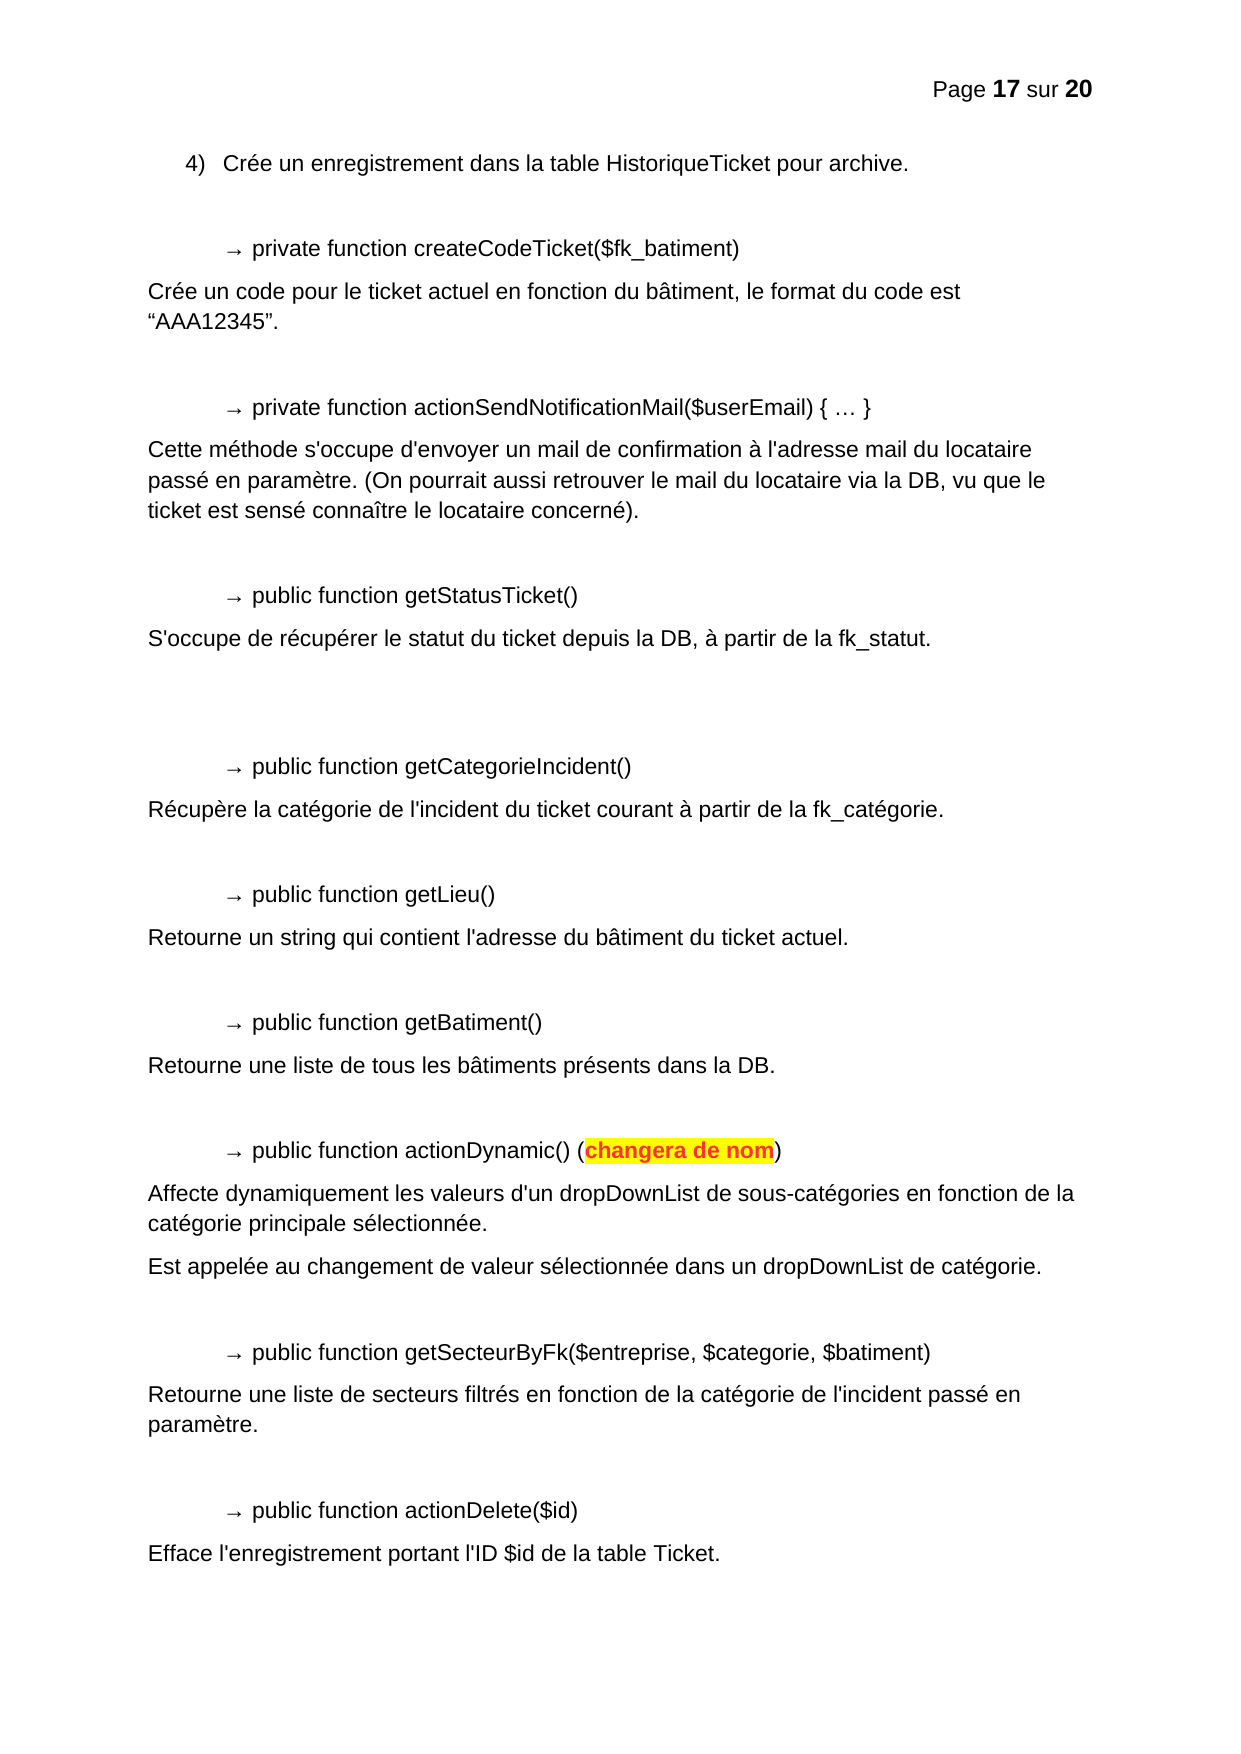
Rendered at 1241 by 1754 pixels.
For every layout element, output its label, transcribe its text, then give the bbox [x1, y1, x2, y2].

text → public function actionDelete($id) [148, 1497, 1092, 1523]
text → public function getBatiment() [148, 1009, 1092, 1036]
text → private function actionSendNotificationMail($userEmail) { … } [148, 394, 1092, 420]
text → public function getSecteurByFk($entreprise, $categorie, $batiment) [148, 1338, 1092, 1365]
text Efface l'enregistrement portant l'ID $id de la table Ticket. [148, 1539, 1092, 1566]
list Crée un enregistrement dans la table HistoriqueTicket pour archive. [185, 150, 1092, 176]
text → public function getCategorieIncident() [148, 753, 1092, 779]
text S'occupe de récupérer le statut du ticket depuis la DB, à partir de la fk_statut. [148, 625, 1092, 651]
text Retourne une liste de tous les bâtiments présents dans la DB. [148, 1052, 1092, 1078]
text → public function getStatusTicket() [148, 582, 1092, 609]
text Retourne un string qui contient l'adresse du bâtiment du ticket actuel. [148, 924, 1092, 950]
text Retourne une liste de secteurs filtrés en fonction de la catégorie de l'incident passé en paramètre. [148, 1381, 1092, 1438]
text → public function actionDynamic() (changera de nom) [148, 1137, 1092, 1164]
text → public function getLieu() [148, 881, 1092, 908]
text Récupère la catégorie de l'incident du ticket courant à partir de la fk_catégorie. [148, 796, 1092, 822]
text Est appelée au changement de valeur sélectionnée dans un dropDownList de catégorie. [148, 1253, 1092, 1279]
text Crée un code pour le ticket actuel en fonction du bâtiment, le format du code est “AAA12345”. [148, 278, 1092, 335]
text Affecte dynamiquement les valeurs d'un dropDownList de sous-catégories en fonction de la catégorie principale sélectionnée. [148, 1180, 1092, 1237]
text → private function createCodeTicket($fk_batiment) [148, 235, 1092, 262]
text Cette méthode s'occupe d'envoyer un mail de confirmation à l'adresse mail du locataire passé en paramètre. (On pourrait aussi retrouver le mail du locataire via la DB, vu que le ticket est sensé connaître le locataire concerné). [148, 436, 1092, 523]
